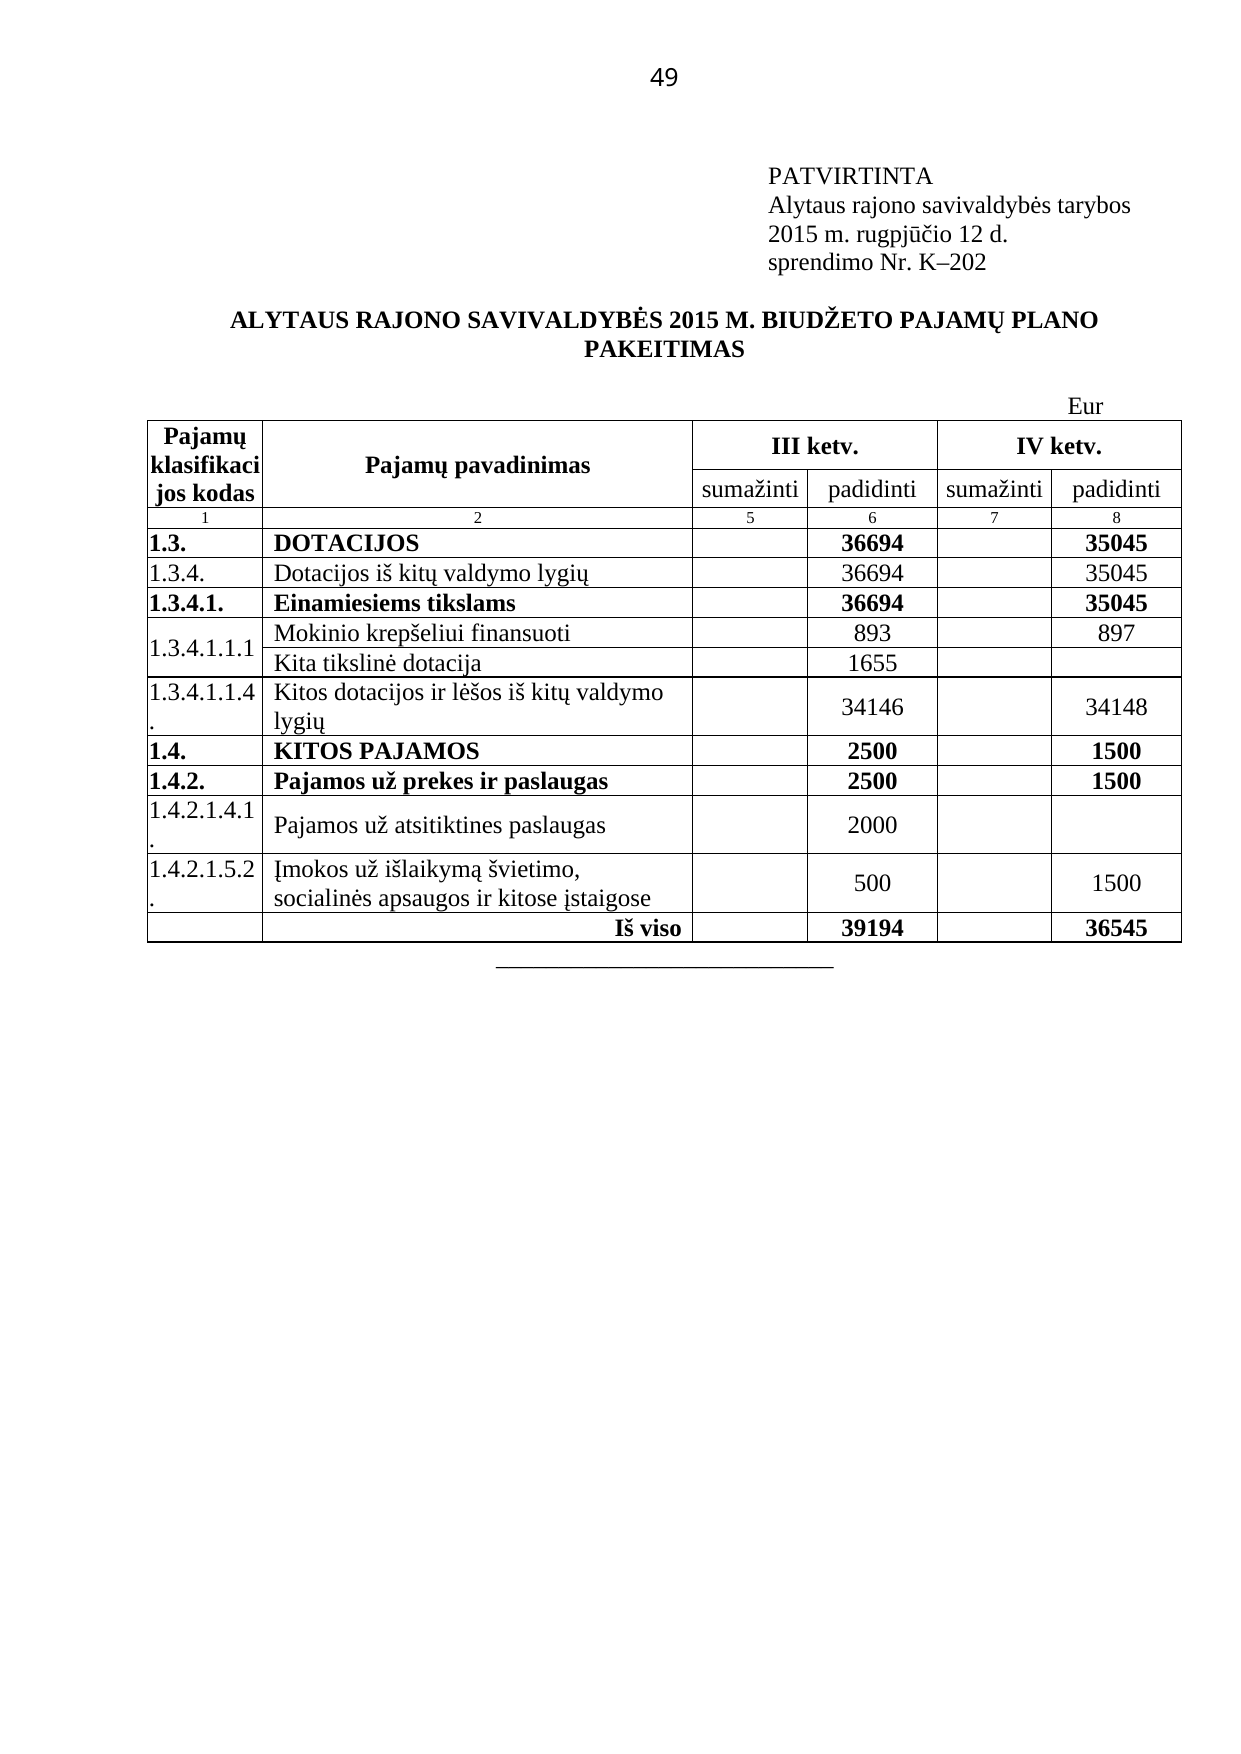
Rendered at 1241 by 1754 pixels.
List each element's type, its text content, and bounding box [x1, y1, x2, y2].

table_cell [938, 766, 1051, 794]
table_cell [938, 618, 1051, 647]
table_cell KITOS PAJAMOS [263, 736, 692, 765]
table_cell 1.4.2.1.5.2. [148, 854, 262, 912]
table_cell 1 [148, 508, 262, 527]
text sprendimo Nr. K–202 [148, 247, 1181, 276]
table_cell 1.3.4.1.1.1 [148, 618, 262, 676]
text ALYTAUS RAJONO SAVIVALDYBĖS 2015 M. BIUDŽETO PAJAMŲ PLANO PAKEITIMAS [148, 305, 1181, 362]
table_cell 1.3.4.1.1.4. [148, 678, 262, 735]
table_cell 39194 [808, 913, 937, 941]
table_cell 2500 [808, 736, 937, 765]
table_cell 1.4.2. [148, 766, 262, 794]
table_cell Iš viso [263, 913, 692, 941]
table_cell Kita tikslinė dotacija [263, 648, 692, 676]
table_cell [693, 766, 807, 794]
table_cell 35045 [1052, 558, 1181, 587]
table_cell 5 [693, 508, 807, 527]
table_cell 1655 [808, 648, 937, 676]
table_cell [693, 648, 807, 676]
table_cell [938, 796, 1051, 853]
table_cell [693, 736, 807, 765]
text ___________________________ [148, 943, 1181, 971]
table_cell padidinti [1052, 470, 1181, 507]
table_cell [693, 558, 807, 587]
table_header III ketv. [693, 421, 937, 469]
table_cell [938, 558, 1051, 587]
table_cell [693, 588, 807, 617]
table_cell 36694 [808, 529, 937, 557]
table_cell [148, 913, 262, 941]
table_header IV ketv. [938, 421, 1181, 469]
table_cell [1052, 796, 1181, 853]
table_header Pajamų pavadinimas [263, 421, 692, 507]
text 2015 m. rugpjūčio 12 d. [148, 219, 1181, 247]
table_cell Pajamos už prekes ir paslaugas [263, 766, 692, 794]
table_cell [693, 529, 807, 557]
table_cell 2500 [808, 766, 937, 794]
table_cell 893 [808, 618, 937, 647]
table_cell padidinti [808, 470, 937, 507]
table_cell 36694 [808, 558, 937, 587]
table_cell 1.3.4.1. [148, 588, 262, 617]
table_cell [938, 648, 1051, 676]
table_cell 1500 [1052, 854, 1181, 912]
table_cell Einamiesiems tikslams [263, 588, 692, 617]
table_cell Kitos dotacijos ir lėšos iš kitų valdymo lygių [263, 678, 692, 735]
table_cell 2 [263, 508, 692, 527]
table_cell sumažinti [938, 470, 1051, 507]
table_cell 1500 [1052, 766, 1181, 794]
table_header Pajamų klasifikacijos kodas [148, 421, 262, 507]
table_cell 35045 [1052, 588, 1181, 617]
table_cell 34146 [808, 678, 937, 735]
table_cell [938, 678, 1051, 735]
table_cell 8 [1052, 508, 1181, 527]
table_cell 1.3. [148, 529, 262, 557]
table_cell [693, 913, 807, 941]
table_cell [938, 854, 1051, 912]
table_cell 1500 [1052, 736, 1181, 765]
table_cell [938, 529, 1051, 557]
table_cell [1052, 648, 1181, 676]
table_cell [693, 678, 807, 735]
table_cell [938, 588, 1051, 617]
table_cell 35045 [1052, 529, 1181, 557]
table_cell 897 [1052, 618, 1181, 647]
text Alytaus rajono savivaldybės tarybos [148, 190, 1181, 219]
table_cell 7 [938, 508, 1051, 527]
table_cell Pajamos už atsitiktines paslaugas [263, 796, 692, 853]
table_cell 2000 [808, 796, 937, 853]
table_cell [693, 796, 807, 853]
table_cell 34148 [1052, 678, 1181, 735]
table_cell 1.3.4. [148, 558, 262, 587]
table_cell [938, 736, 1051, 765]
table_cell [938, 913, 1051, 941]
table_cell sumažinti [693, 470, 807, 507]
table_cell 6 [808, 508, 937, 527]
table_cell DOTACIJOS [263, 529, 692, 557]
table_cell [693, 618, 807, 647]
table_cell Dotacijos iš kitų valdymo lygių [263, 558, 692, 587]
table_cell 1.4.2.1.4.1. [148, 796, 262, 853]
text PATVIRTINTA [148, 161, 1181, 190]
table_cell [693, 854, 807, 912]
table_cell 1.4. [148, 736, 262, 765]
table_cell 500 [808, 854, 937, 912]
table_cell Įmokos už išlaikymą švietimo, socialinės apsaugos ir kitose įstaigose [263, 854, 692, 912]
table_cell 36694 [808, 588, 937, 617]
text Eur [989, 391, 1181, 420]
table_cell 36545 [1052, 913, 1181, 941]
table_cell Mokinio krepšeliui finansuoti [263, 618, 692, 647]
